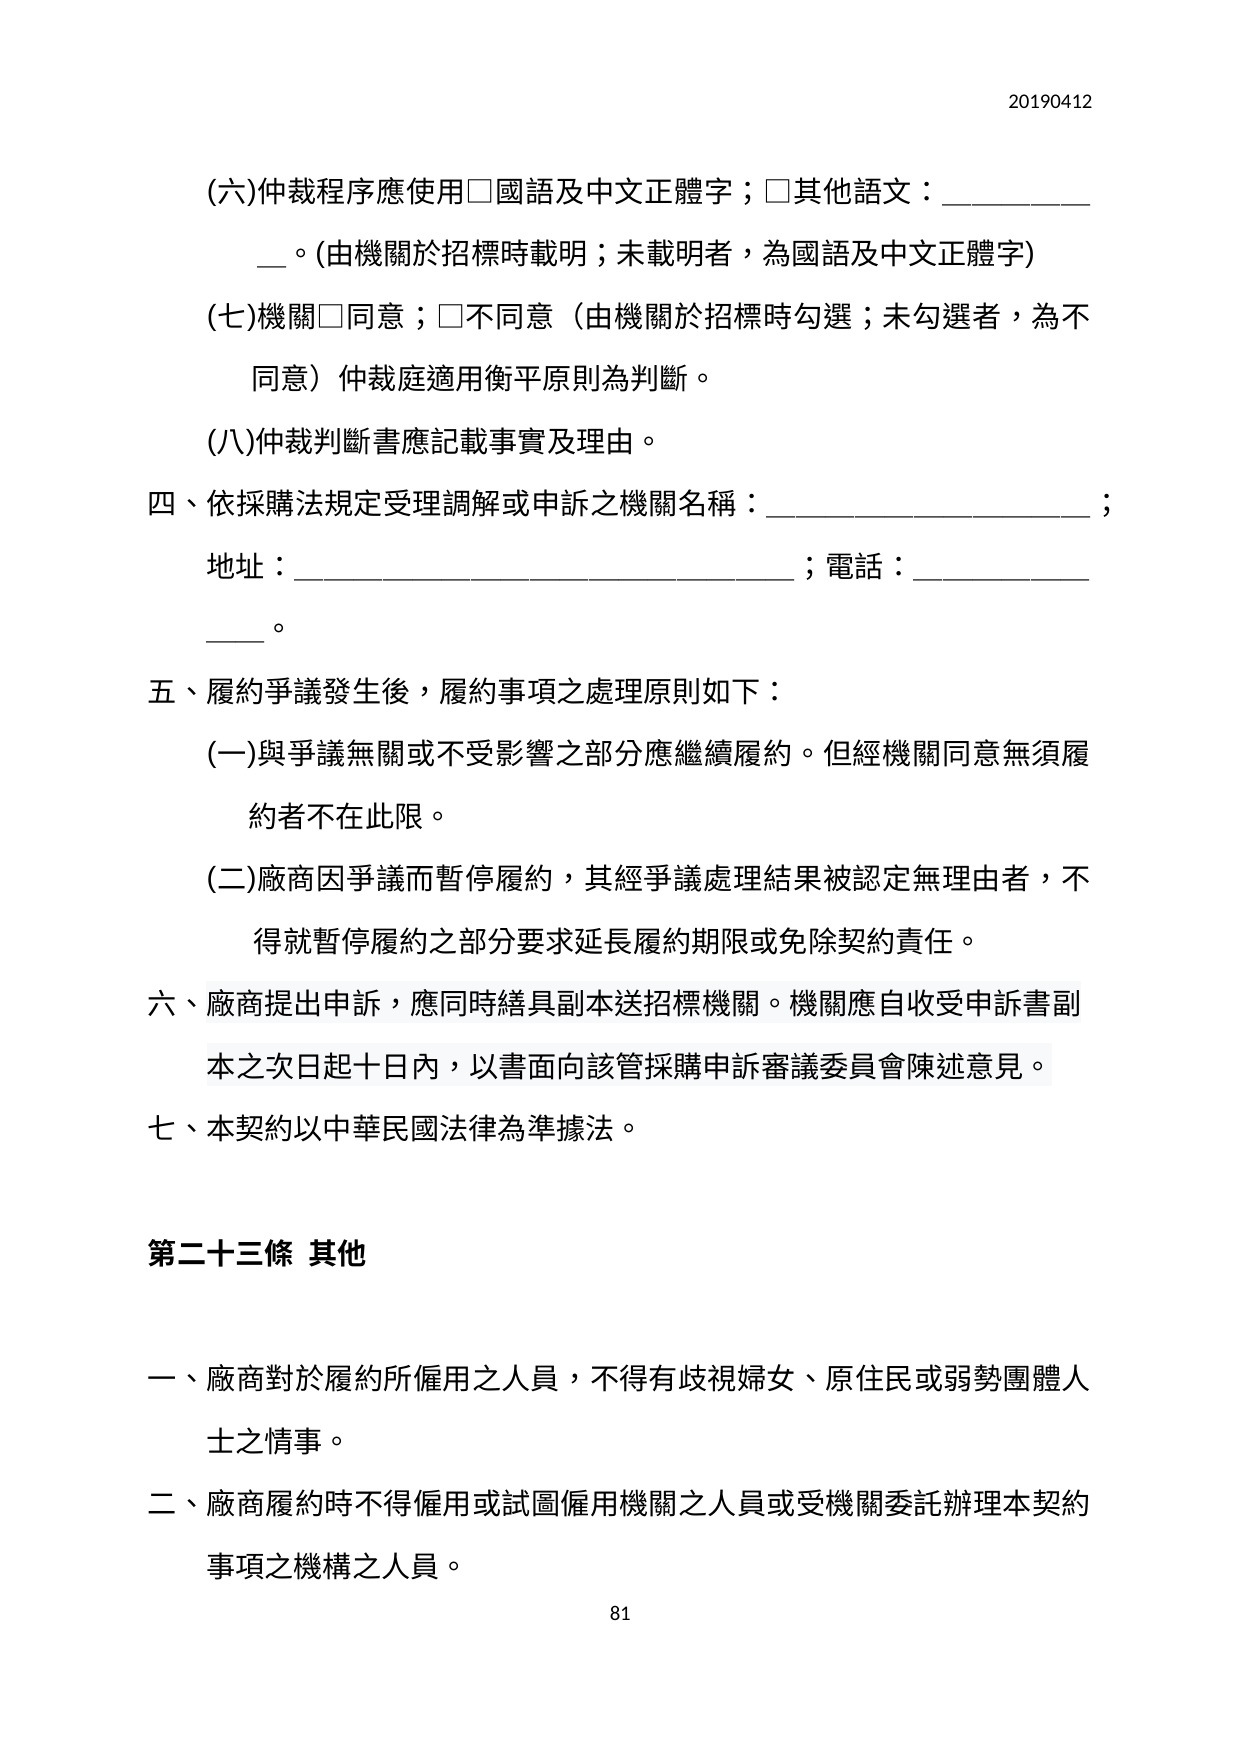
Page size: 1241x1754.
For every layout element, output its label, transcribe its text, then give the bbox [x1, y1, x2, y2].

text 四、依採購法規定受理調解或申訴之機關名稱：＿＿＿＿＿＿＿＿＿＿＿；地址：＿＿＿＿＿＿＿＿＿＿＿＿＿＿＿＿＿；電話：＿＿＿＿＿＿＿＿。 [148, 460, 1092, 648]
text (七)機關□同意；□不同意（由機關於招標時勾選；未勾選者，為不同意）仲裁庭適用衡平原則為判斷。 [207, 273, 1092, 398]
text 七、本契約以中華民國法律為準據法。 [148, 1085, 1092, 1148]
subtitle 第二十三條 其他 [148, 1210, 1092, 1273]
text 一、廠商對於履約所僱用之人員，不得有歧視婦女、原住民或弱勢團體人士之情事。 [148, 1335, 1092, 1460]
text 六、廠商提出申訴，應同時繕具副本送招標機關。機關應自收受申訴書副本之次日起十日內，以書面向該管採購申訴審議委員會陳述意見。 [148, 960, 1092, 1085]
text (八)仲裁判斷書應記載事實及理由。 [148, 398, 1092, 460]
text (二)廠商因爭議而暫停履約，其經爭議處理結果被認定無理由者，不得就暫停履約之部分要求延長履約期限或免除契約責任。 [206, 835, 1092, 960]
text 二、廠商履約時不得僱用或試圖僱用機關之人員或受機關委託辦理本契約事項之機構之人員。 [148, 1460, 1092, 1585]
text (六)仲裁程序應使用□國語及中文正體字；□其他語文：＿＿＿＿＿＿。(由機關於招標時載明；未載明者，為國語及中文正體字) [207, 148, 1092, 273]
text 五、履約爭議發生後，履約事項之處理原則如下： [148, 648, 1092, 710]
text (一)與爭議無關或不受影響之部分應繼續履約。但經機關同意無須履約者不在此限。 [207, 710, 1092, 835]
